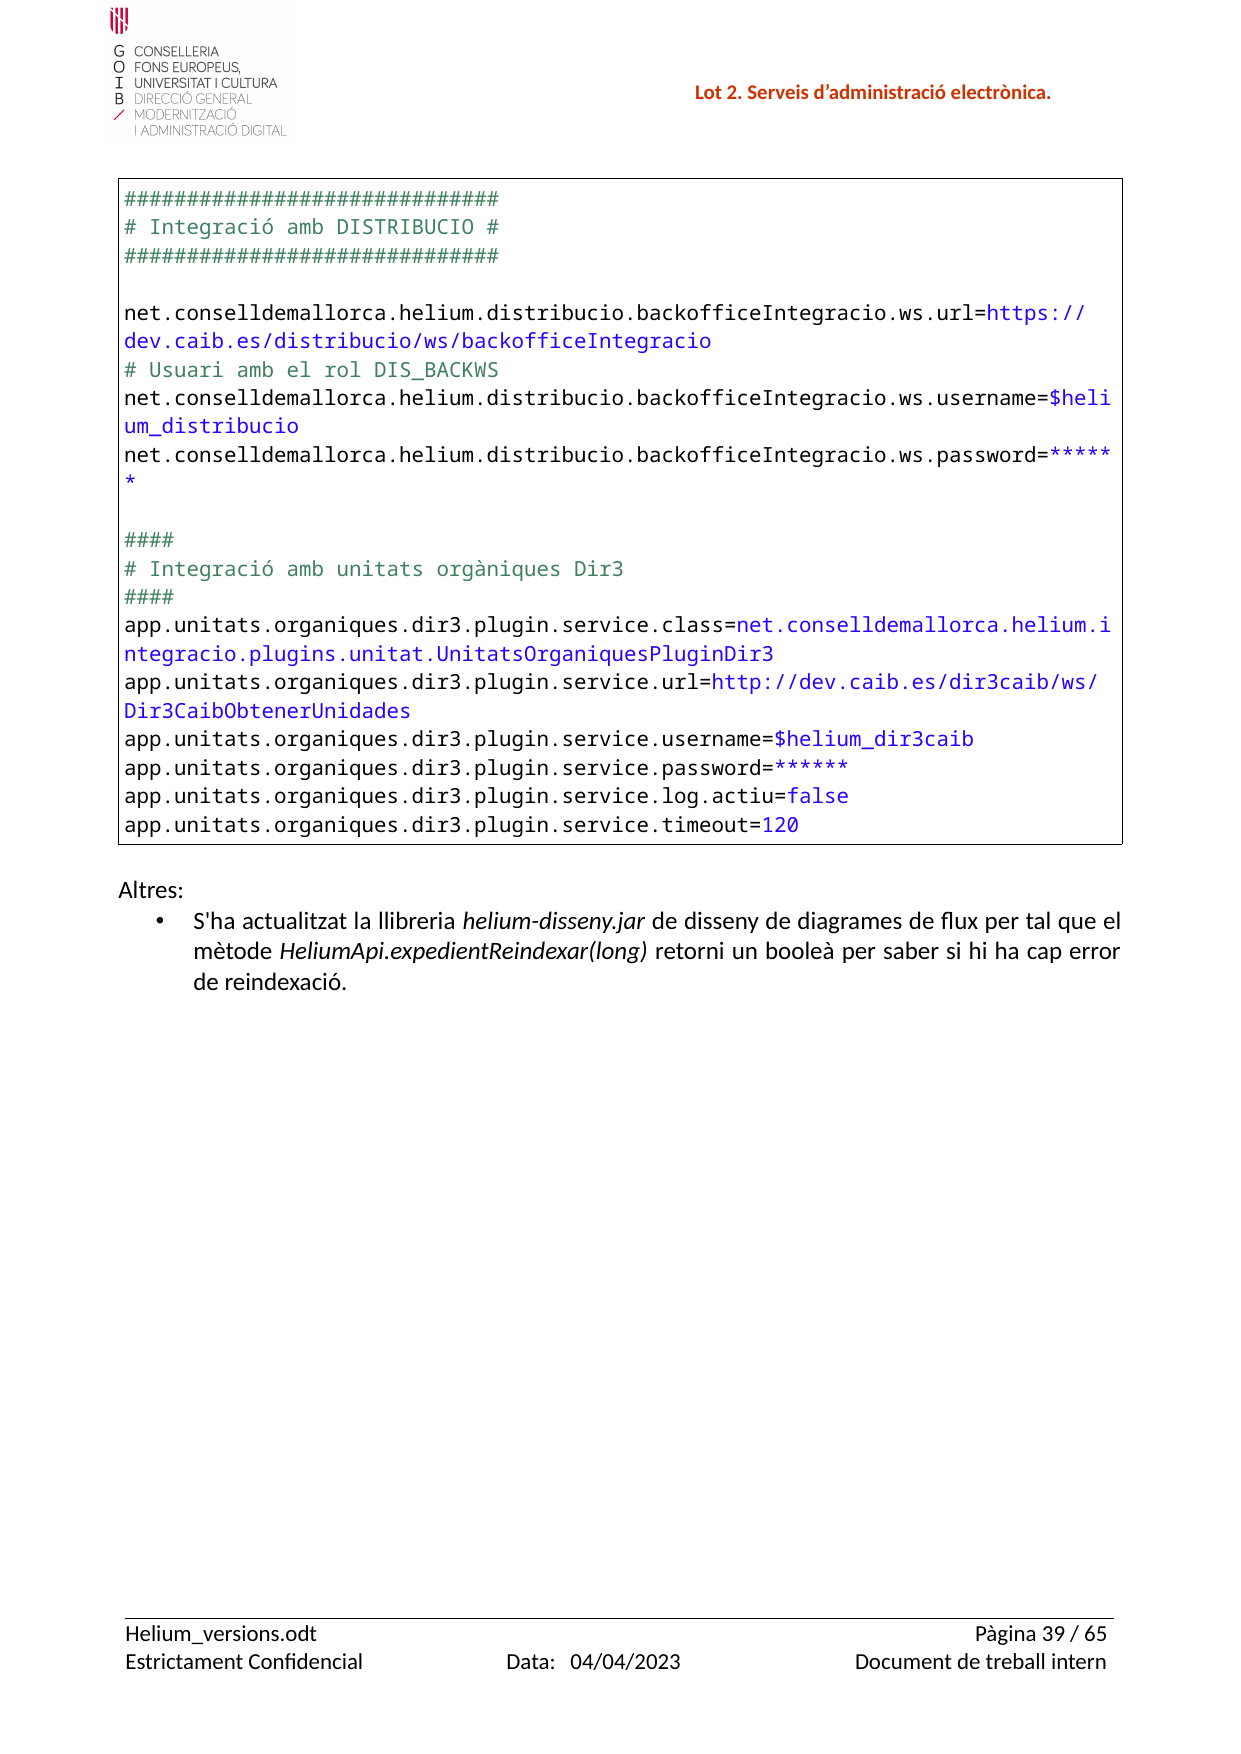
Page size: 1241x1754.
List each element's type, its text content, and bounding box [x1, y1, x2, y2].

text Altres: [118, 874, 1122, 905]
list S'ha actualitzat la llibreria helium-disseny.jar de disseny de diagrames de flux per tal que el mètode HeliumApi.expedientReindexar(long) retorni un booleà per saber si hi ha cap error de reindexació. [156, 905, 1122, 997]
table_header ############################## # Integració amb DISTRIBUCIO # ############################## net.conselldemallorca.helium.distribucio.backofficeIntegracio.ws.url=https://dev.caib.es/distribucio/ws/backofficeIntegracio # Usuari amb el rol DIS_BACKWS net.conselldemallorca.helium.distribucio.backofficeIntegracio.ws.username=$helium_distribucio net.conselldemallorca.helium.distribucio.backofficeIntegracio.ws.password=****** #### # Integració amb unitats orgàniques Dir3 #### app.unitats.organiques.dir3.plugin.service.class=net.conselldemallorca.helium.integracio.plugins.unitat.UnitatsOrganiquesPluginDir3 app.unitats.organiques.dir3.plugin.service.url=http://dev.caib.es/dir3caib/ws/Dir3CaibObtenerUnidades app.unitats.organiques.dir3.plugin.service.username=$helium_dir3caib app.unitats.organiques.dir3.plugin.service.password=****** app.unitats.organiques.dir3.plugin.service.log.actiu=false app.unitats.organiques.dir3.plugin.service.timeout=120 [119, 179, 1122, 844]
picture [100, 0, 297, 144]
